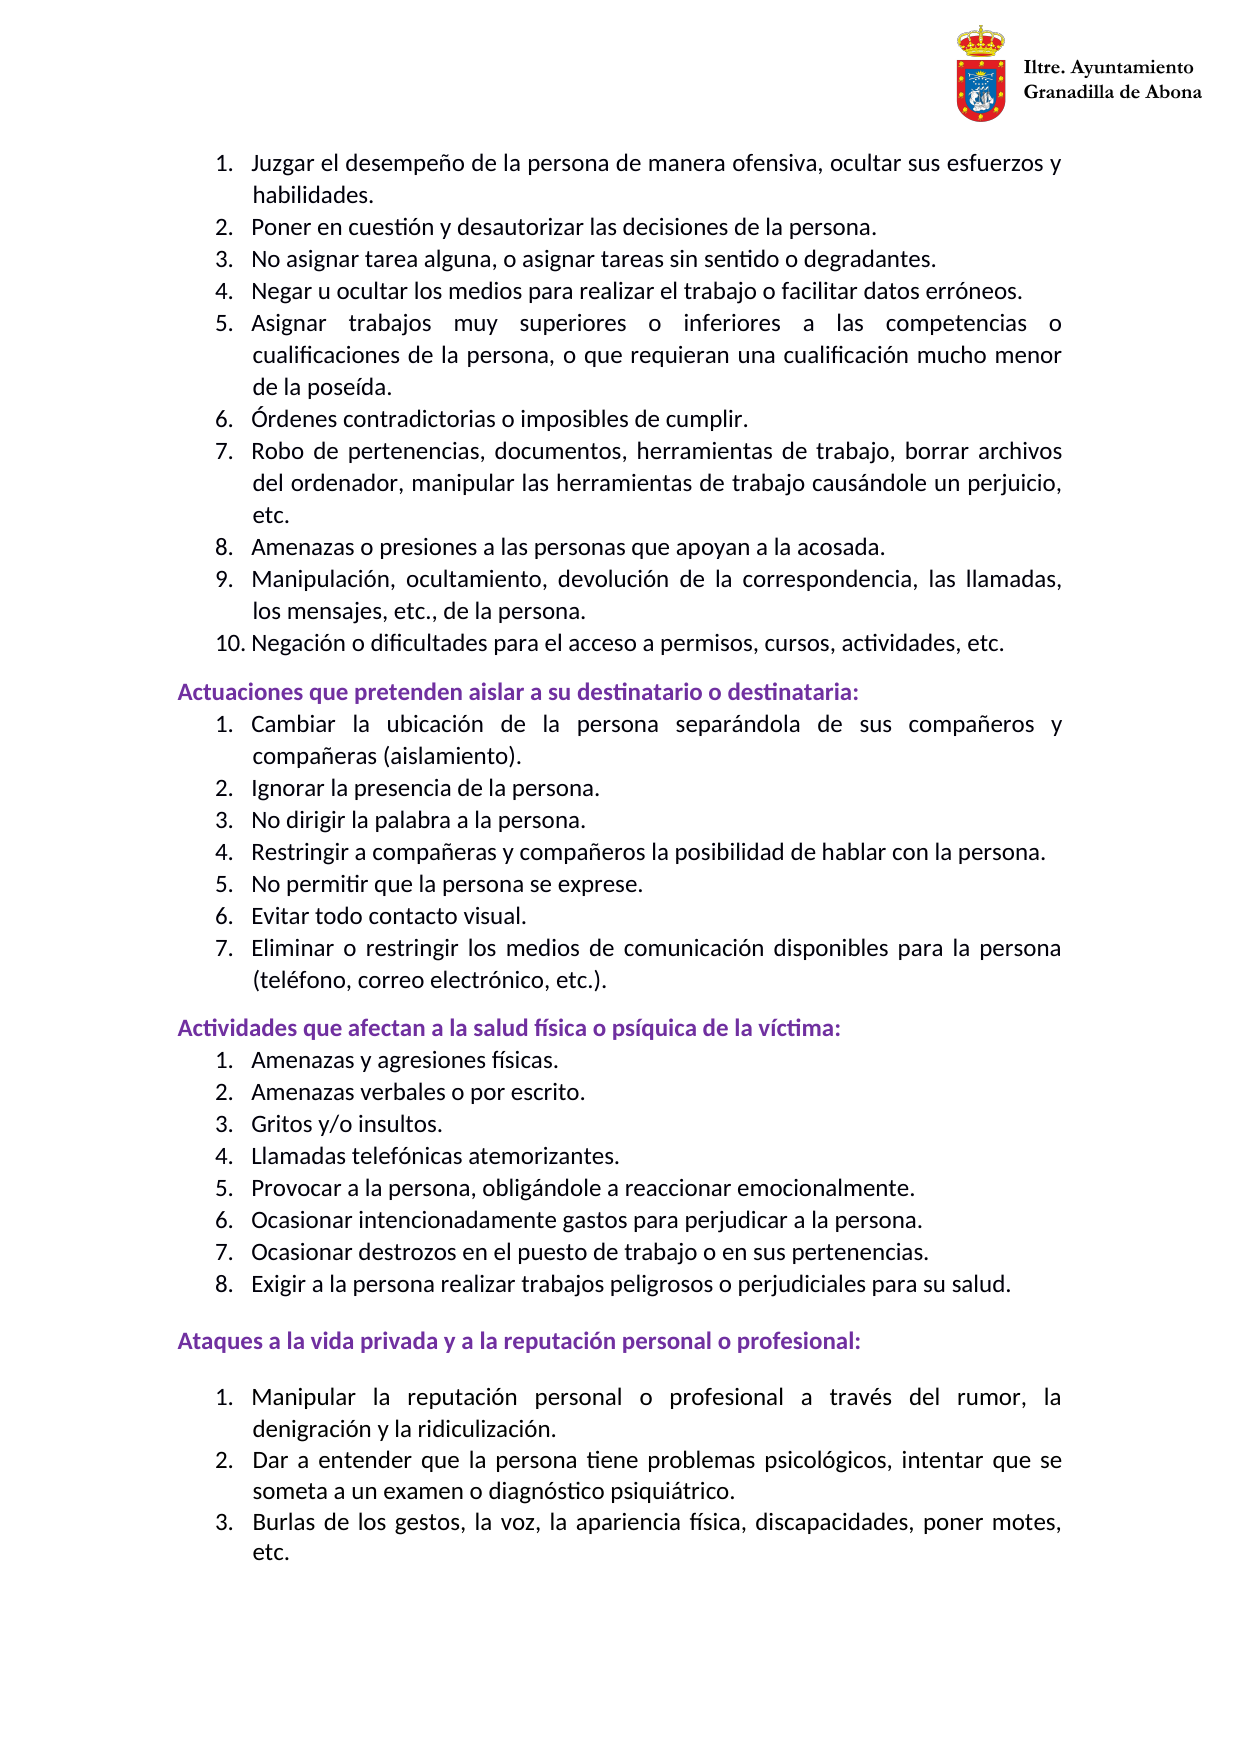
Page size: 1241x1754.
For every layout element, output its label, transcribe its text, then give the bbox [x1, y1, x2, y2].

list Dar a entender que la persona tiene problemas psicológicos, intentar que se someta a un examen o diagnóstico psiquiátrico. [215, 1445, 1063, 1506]
list Amenazas y agresiones físicas. [215, 1044, 1063, 1075]
list Exigir a la persona realizar trabajos peligrosos o perjudiciales para su salud. [215, 1268, 1063, 1299]
list Provocar a la persona, obligándole a reaccionar emocionalmente. [215, 1172, 1063, 1203]
list No dirigir la palabra a la persona. [215, 804, 1063, 834]
list Eliminar o restringir los medios de comunicación disponibles para la persona (teléfono, correo electrónico, etc.). [215, 932, 1063, 994]
list Amenazas verbales o por escrito. [215, 1076, 1063, 1107]
list Robo de pertenencias, documentos, herramientas de trabajo, borrar archivos del ordenador, manipular las herramientas de trabajo causándole un perjuicio, etc. [215, 435, 1063, 530]
list Manipulación, ocultamiento, devolución de la correspondencia, las llamadas, los mensajes, etc., de la persona. [215, 563, 1063, 626]
list No asignar tarea alguna, o asignar tareas sin sentido o degradantes. [215, 243, 1063, 274]
list Evitar todo contacto visual. [215, 900, 1063, 930]
list Manipular la reputación personal o profesional a través del rumor, la denigración y la ridi­culización. [215, 1381, 1063, 1443]
list Negación o dificultades para el acceso a permisos, cursos, actividades, etc. [215, 627, 1063, 658]
list Ocasionar intencionadamente gastos para perjudicar a la persona. [215, 1204, 1063, 1235]
list Cambiar la ubicación de la persona separándola de sus compañeros y compañeras (aislamiento). [215, 708, 1063, 770]
text Actuaciones que pretenden aislar a su destinatario o destinataria: [177, 676, 1063, 706]
list Amenazas o presiones a las personas que apoyan a la acosada. [215, 531, 1063, 562]
list Gritos y/o insultos. [215, 1108, 1063, 1139]
list Restringir a compañeras y compañeros la posibilidad de hablar con la persona. [215, 836, 1063, 866]
list Llamadas telefónicas atemorizantes. [215, 1140, 1063, 1171]
list Burlas de los gestos, la voz, la apariencia física, discapacidades, poner motes, etc. [215, 1506, 1063, 1567]
list No permitir que la persona se exprese. [215, 868, 1063, 898]
list Asignar trabajos muy superiores o inferiores a las competencias o cualificaciones de la persona, o que requieran una cualificación mucho menor de la poseída. [215, 307, 1063, 402]
list Poner en cuestión y desautorizar las decisiones de la persona. [215, 212, 1063, 242]
list Juzgar el desempeño de la persona de manera ofensiva, ocultar sus esfuerzos y habilidades. [215, 148, 1063, 210]
list Negar u ocultar los medios para realizar el trabajo o facilitar datos erróneos. [215, 276, 1063, 306]
text Ataques a la vida privada y a la reputación personal o profesional: [177, 1325, 1063, 1356]
list Ignorar la presencia de la persona. [215, 772, 1063, 802]
text Actividades que afectan a la salud física o psíquica de la víctima: [177, 1012, 1063, 1043]
list Órdenes contradictorias o imposibles de cumplir. [215, 403, 1063, 434]
list Ocasionar destrozos en el puesto de trabajo o en sus pertenencias. [215, 1236, 1063, 1267]
